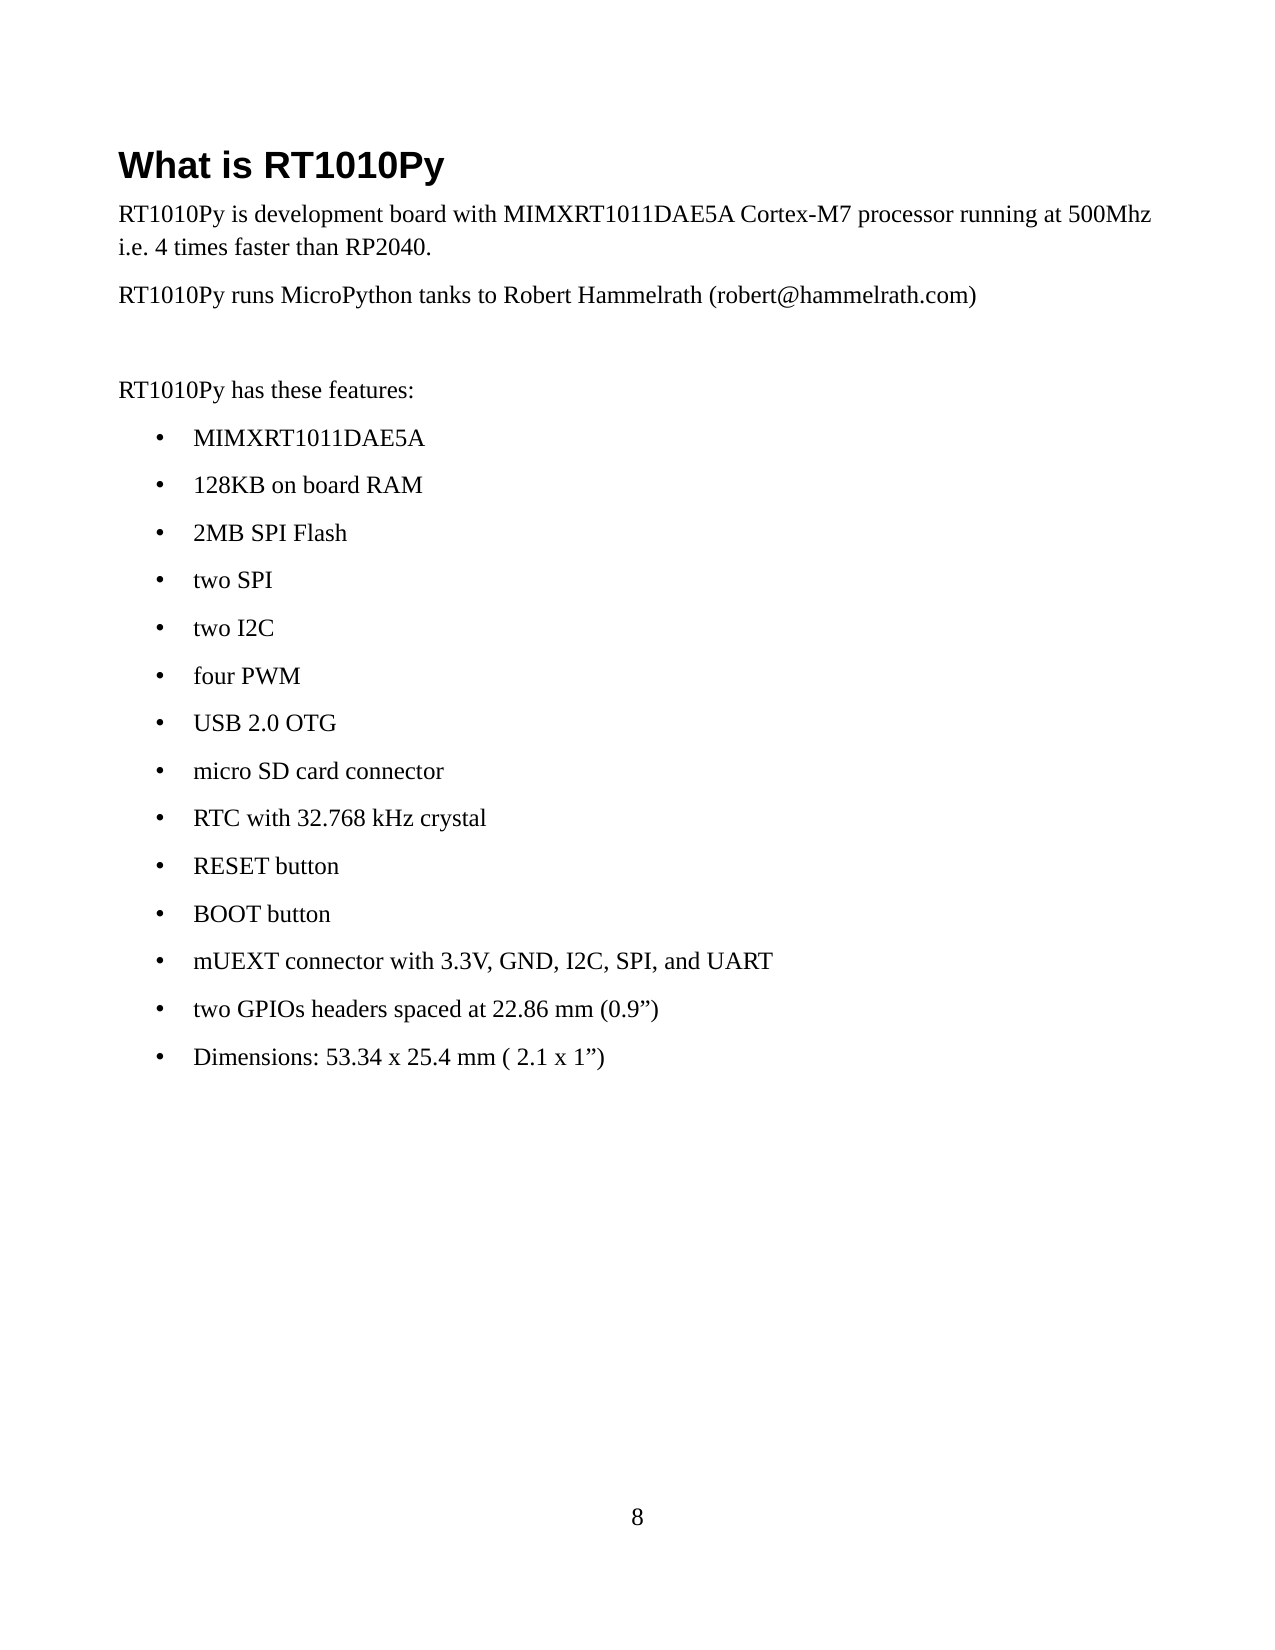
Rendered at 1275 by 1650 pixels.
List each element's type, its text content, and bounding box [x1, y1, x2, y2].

list MIMXRT1011DAE5A [156, 423, 1157, 451]
list USB 2.0 OTG [156, 708, 1157, 737]
list four PWM [156, 661, 1157, 689]
list two GPIOs headers spaced at 22.86 mm (0.9”) [156, 994, 1157, 1023]
list RTC with 32.768 kHz crystal [156, 803, 1157, 832]
text RT1010Py runs MicroPython tanks to Robert Hammelrath (robert@hammelrath.com) [118, 280, 1157, 309]
list 128KB on board RAM [156, 470, 1157, 499]
text RT1010Py has these features: [118, 375, 1157, 404]
subtitle What is RT1010Py [118, 143, 1157, 187]
list Dimensions: 53.34 x 25.4 mm ( 2.1 x 1”) [156, 1042, 1157, 1070]
list RESET button [156, 851, 1157, 880]
list mUEXT connector with 3.3V, GND, I2C, SPI, and UART [156, 946, 1157, 975]
list BOOT button [156, 899, 1157, 927]
text RT1010Py is development board with MIMXRT1011DAE5A Cortex-M7 processor running at 500Mhz i.e. 4 times faster than RP2040. [118, 199, 1157, 261]
list micro SD card connector [156, 756, 1157, 785]
list 2MB SPI Flash [156, 518, 1157, 547]
list two I2C [156, 613, 1157, 642]
list two SPI [156, 566, 1157, 594]
